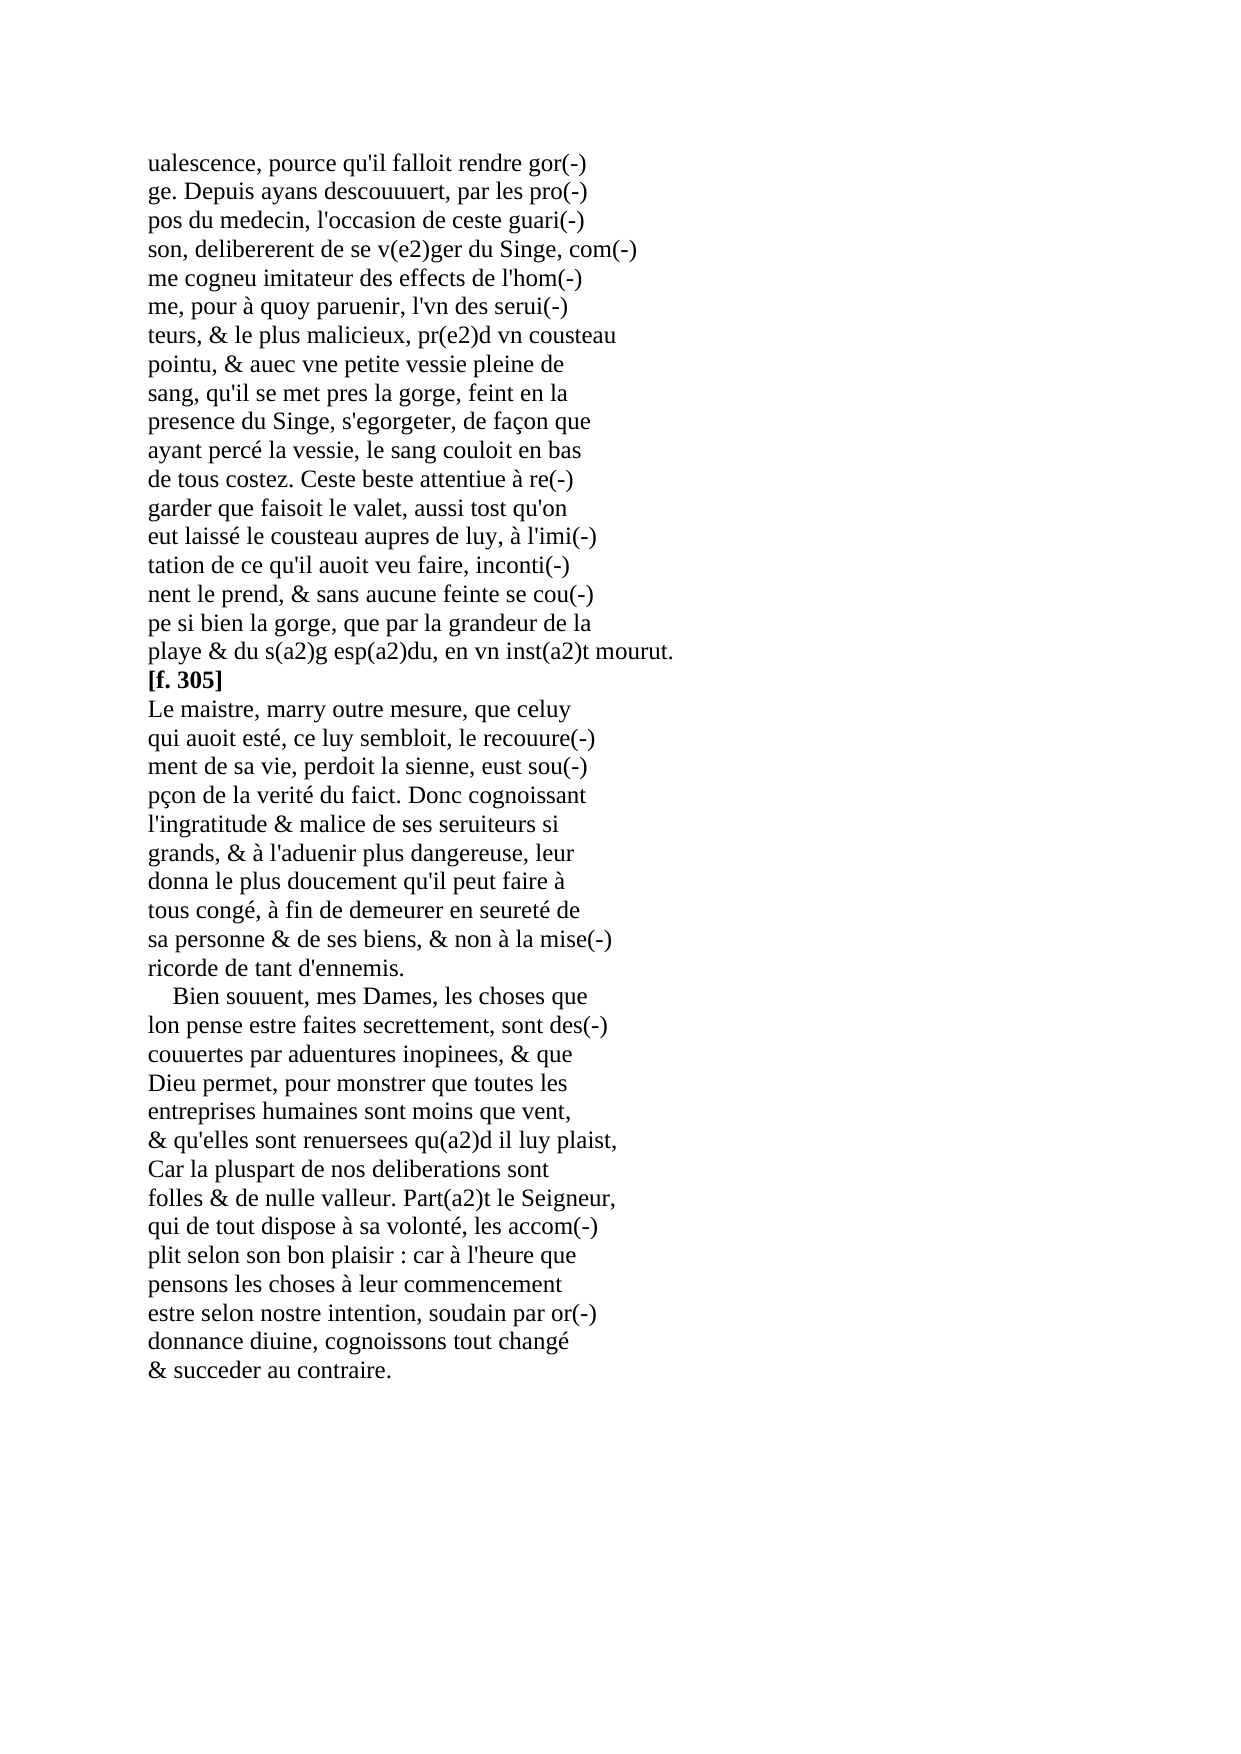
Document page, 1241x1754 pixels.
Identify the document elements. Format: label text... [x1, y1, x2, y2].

text Bien souuent, mes Dames, les choses que lon pense estre faites secrettement, sont des(-) couuertes par aduentures inopinees, & que Dieu permet, pour monstrer que toutes les entreprises humaines sont moins que vent, & qu'elles sont renuersees qu(a2)d il luy plaist, Car la pluspart de nos deliberations sont folles & de nulle valleur. Part(a2)t le Seigneur, qui de tout dispose à sa volonté, les accom(-) plit selon son bon plaisir : car à l'heure que pensons les choses à leur commencement estre selon nostre intention, soudain par or(-) donnance diuine, cognoissons tout changé & succeder au contraire. [148, 981, 1093, 1384]
text ualescence, pource qu'il falloit rendre gor(-) ge. Depuis ayans descouuuert, par les pro(-) pos du medecin, l'occasion de ceste guari(-) son, delibererent de se v(e2)ger du Singe, com(-) me cogneu imitateur des effects de l'hom(-) me, pour à quoy paruenir, l'vn des serui(-) teurs, & le plus malicieux, pr(e2)d vn cousteau pointu, & auec vne petite vessie pleine de sang, qu'il se met pres la gorge, feint en la presence du Singe, s'egorgeter, de façon que ayant percé la vessie, le sang couloit en bas de tous costez. Ceste beste attentiue à re(-) garder que faisoit le valet, aussi tost qu'on eut laissé le cousteau aupres de luy, à l'imi(-) tation de ce qu'il auoit veu faire, inconti(-) nent le prend, & sans aucune feinte se cou(-) pe si bien la gorge, que par la grandeur de la playe & du s(a2)g esp(a2)du, en vn inst(a2)t mourut. [f. 305] Le maistre, marry outre mesure, que celuy qui auoit esté, ce luy sembloit, le recouure(-) ment de sa vie, perdoit la sienne, eust sou(-) pçon de la verité du faict. Donc cognoissant l'ingratitude & malice de ses seruiteurs si grands, & à l'aduenir plus dangereuse, leur donna le plus doucement qu'il peut faire à tous congé, à fin de demeurer en seureté de sa personne & de ses biens, & non à la mise(-) ricorde de tant d'ennemis. [148, 148, 1093, 981]
